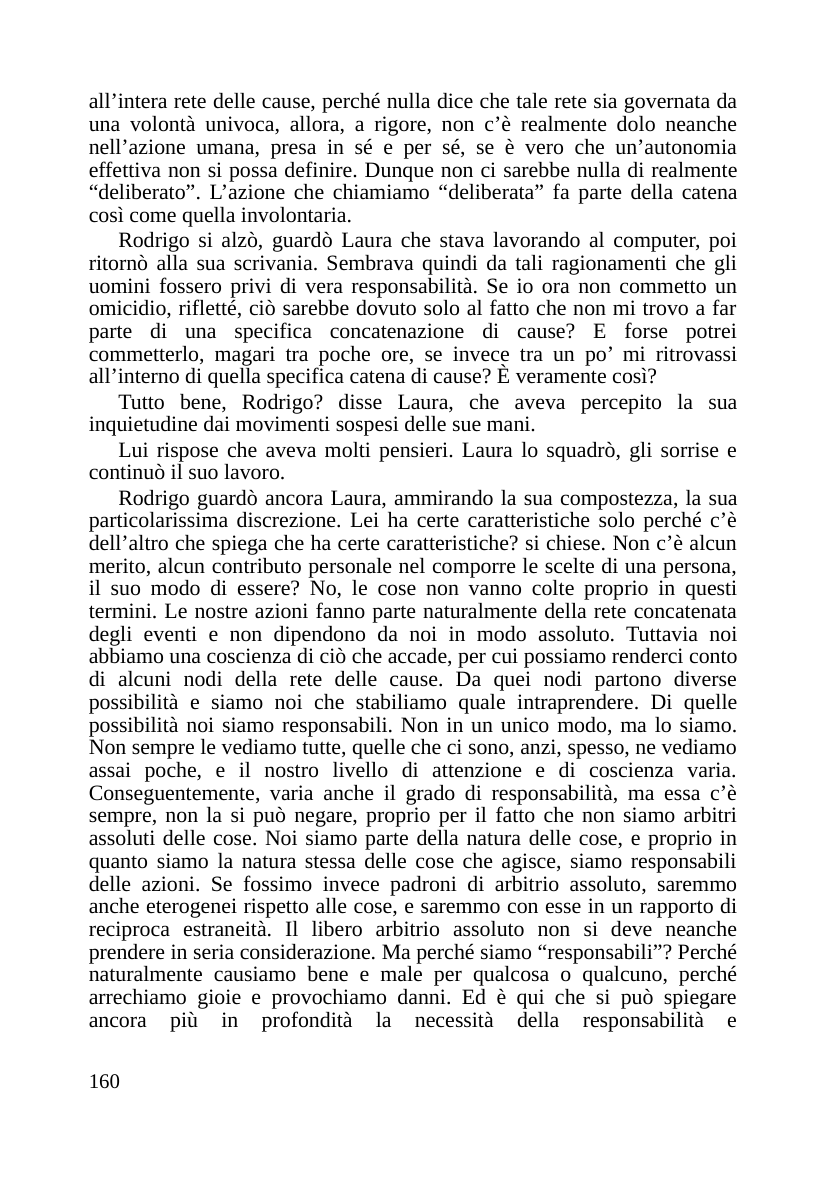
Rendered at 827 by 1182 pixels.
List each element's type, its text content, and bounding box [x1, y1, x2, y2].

text Tutto bene, Rodrigo? disse Laura, che aveva percepito la sua inquietudine dai movimenti sospesi delle sue mani. [88, 389, 738, 437]
text all’intera rete delle cause, perché nulla dice che tale rete sia governata da una volontà univoca, allora, a rigore, non c’è realmente dolo neanche nell’azione umana, presa in sé e per sé, se è vero che un’autonomia effettiva non si possa definire. Dunque non ci sarebbe nulla di realmente “deliberato”. L’azione che chiamiamo “deliberata” fa parte della catena così come quella involontaria. [88, 88, 738, 227]
text Rodrigo guardò ancora Laura, ammirando la sua compostezza, la sua particolarissima discrezione. Lei ha certe caratteristiche solo perché c’è dell’altro che spiega che ha certe caratteristiche? si chiese. Non c’è alcun merito, alcun contributo personale nel comporre le scelte di una persona, il suo modo di essere? No, le cose non vanno colte proprio in questi termini. Le nostre azioni fanno parte naturalmente della rete concatenata degli eventi e non dipendono da noi in modo assoluto. Tuttavia noi abbiamo una coscienza di ciò che accade, per cui possiamo renderci conto di alcuni nodi della rete delle cause. Da quei nodi partono diverse possibilità e siamo noi che stabiliamo quale intraprendere. Di quelle possibilità noi siamo responsabili. Non in un unico modo, ma lo siamo. Non sempre le vediamo tutte, quelle che ci sono, anzi, spesso, ne vediamo assai poche, e il nostro livello di attenzione e di coscienza varia. Conseguentemente, varia anche il grado di responsabilità, ma essa c’è sempre, non la si può negare, proprio per il fatto che non siamo arbitri assoluti delle cose. Noi siamo parte della natura delle cose, e proprio in quanto siamo la natura stessa delle cose che agisce, siamo responsabili delle azioni. Se fossimo invece padroni di arbitrio assoluto, saremmo anche eterogenei rispetto alle cose, e saremmo con esse in un rapporto di reciproca estraneità. Il libero arbitrio assoluto non si deve neanche prendere in seria considerazione. Ma perché siamo “responsabili”? Perché naturalmente causiamo bene e male per qualcosa o qualcuno, perché arrechiamo gioie e provochiamo danni. Ed è qui che si può spiegare ancora più in profondità la necessità della responsabilità e [88, 484, 738, 1032]
text Rodrigo si alzò, guardò Laura che stava lavorando al computer, poi ritornò alla sua scrivania. Sembrava quindi da tali ragionamenti che gli uomini fossero privi di vera responsabilità. Se io ora non commetto un omicidio, rifletté, ciò sarebbe dovuto solo al fatto che non mi trovo a far parte di una specifica concatenazione di cause? E forse potrei commetterlo, magari tra poche ore, se invece tra un po’ mi ritrovassi all’interno di quella specifica catena di cause? È veramente così? [88, 227, 738, 389]
text Lui rispose che aveva molti pensieri. Laura lo squadrò, gli sorrise e continuò il suo lavoro. [88, 437, 738, 484]
